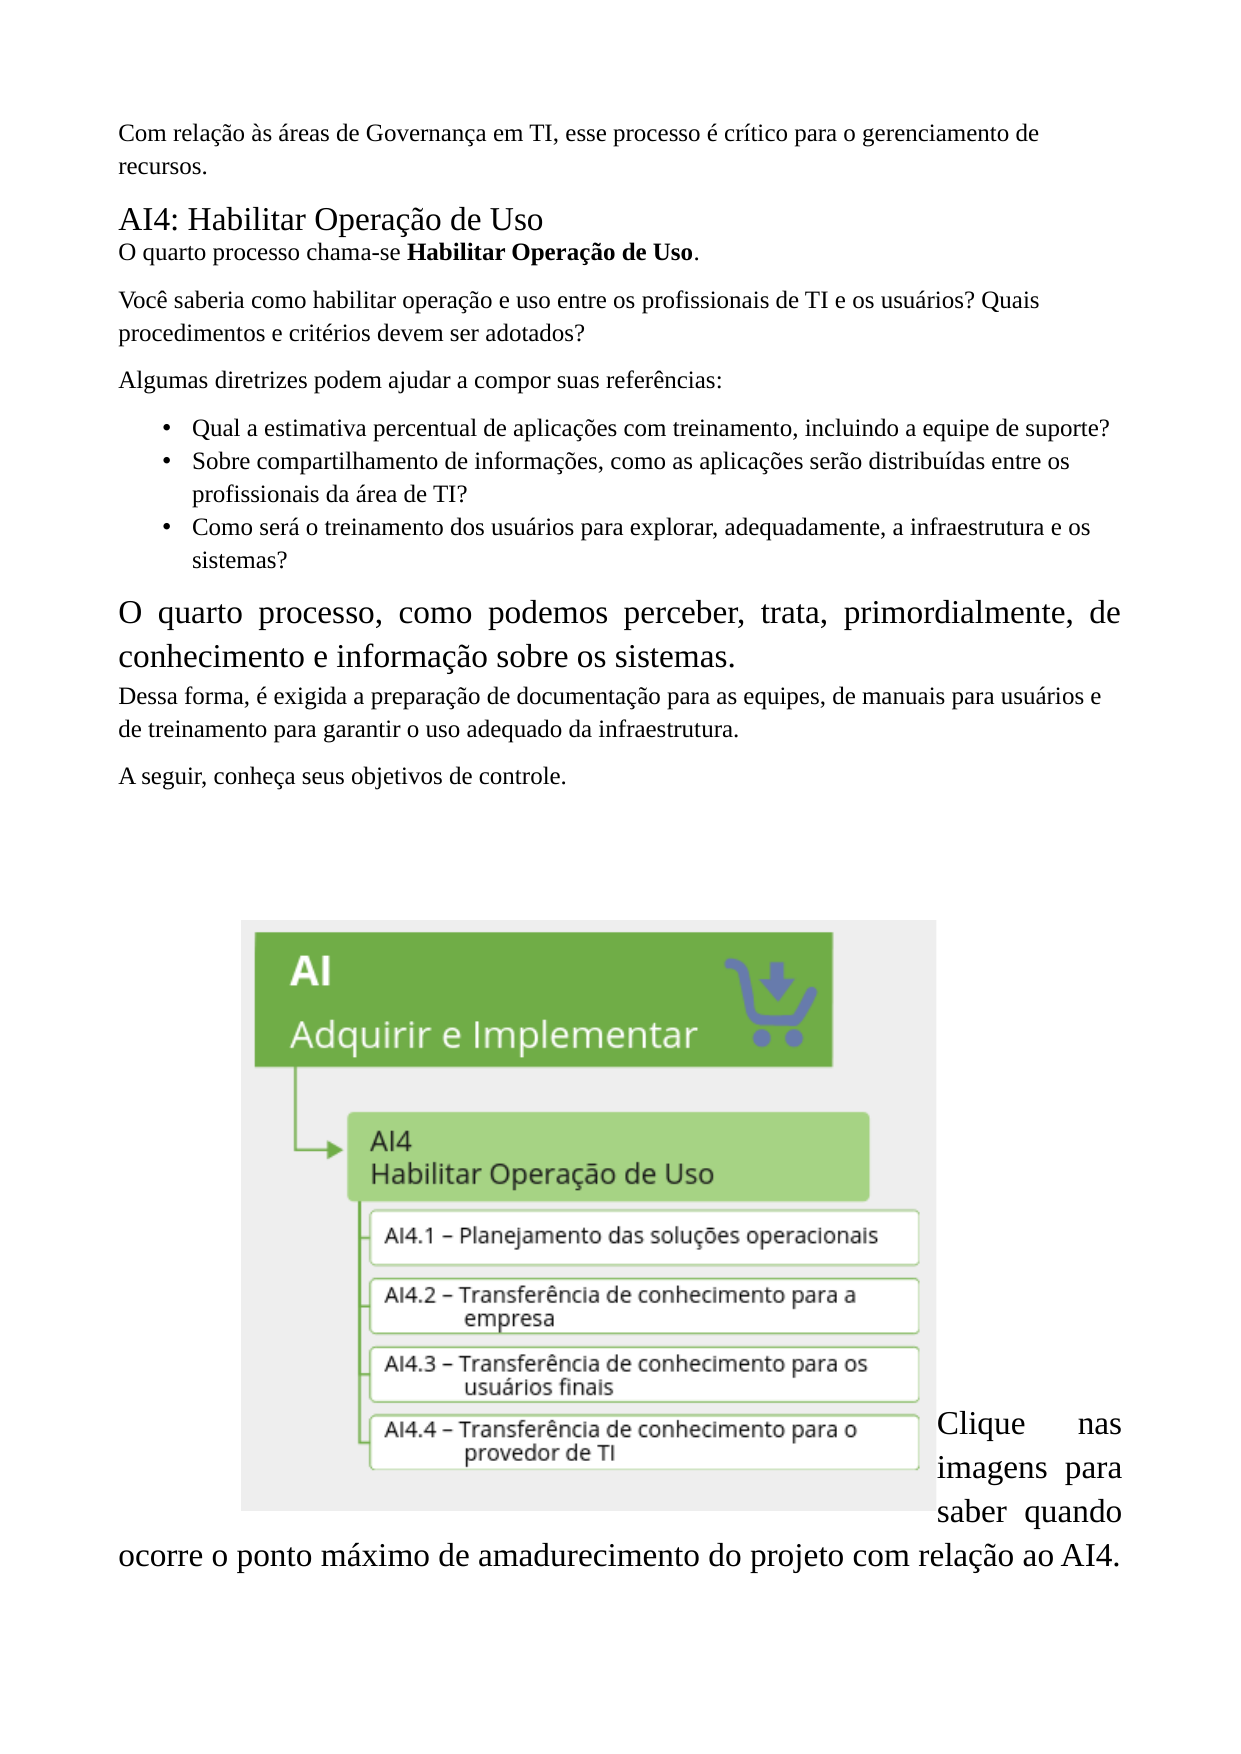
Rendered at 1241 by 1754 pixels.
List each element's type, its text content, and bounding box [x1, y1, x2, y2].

text Com relação às áreas de Governança em TI, esse processo é crítico para o gerenciamento de recursos. [118, 118, 1122, 180]
list Como será o treinamento dos usuários para explorar, adequadamente, a infraestrutura e os sistemas? [162, 512, 1122, 574]
subtitle AI4: Habilitar Operação de Uso [118, 199, 1122, 237]
text A seguir, conheça seus objetivos de controle. [118, 761, 1122, 790]
list Sobre compartilhamento de informações, como as aplicações serão distribuídas entre os profissionais da área de TI? [162, 446, 1122, 508]
text Clique nas imagens para saber quando ocorre o ponto máximo de amadurecimento do projeto com relação ao AI4. [118, 1403, 1122, 1574]
list Qual a estimativa percentual de aplicações com treinamento, incluindo a equipe de suporte? [162, 413, 1122, 442]
text Dessa forma, é exigida a preparação de documentação para as equipes, de manuais para usuários e de treinamento para garantir o uso adequado da infraestrutura. [118, 681, 1122, 742]
text O quarto processo, como podemos perceber, trata, primordialmente, de conhecimento e informação sobre os sistemas. [118, 593, 1122, 675]
text Algumas diretrizes podem ajudar a compor suas referências: [118, 365, 1122, 394]
text O quarto processo chama-se Habilitar Operação de Uso. [118, 237, 1122, 266]
picture [241, 920, 937, 1511]
text Você saberia como habilitar operação e uso entre os profissionais de TI e os usuários? Quais procedimentos e critérios devem ser adotados? [118, 285, 1122, 346]
